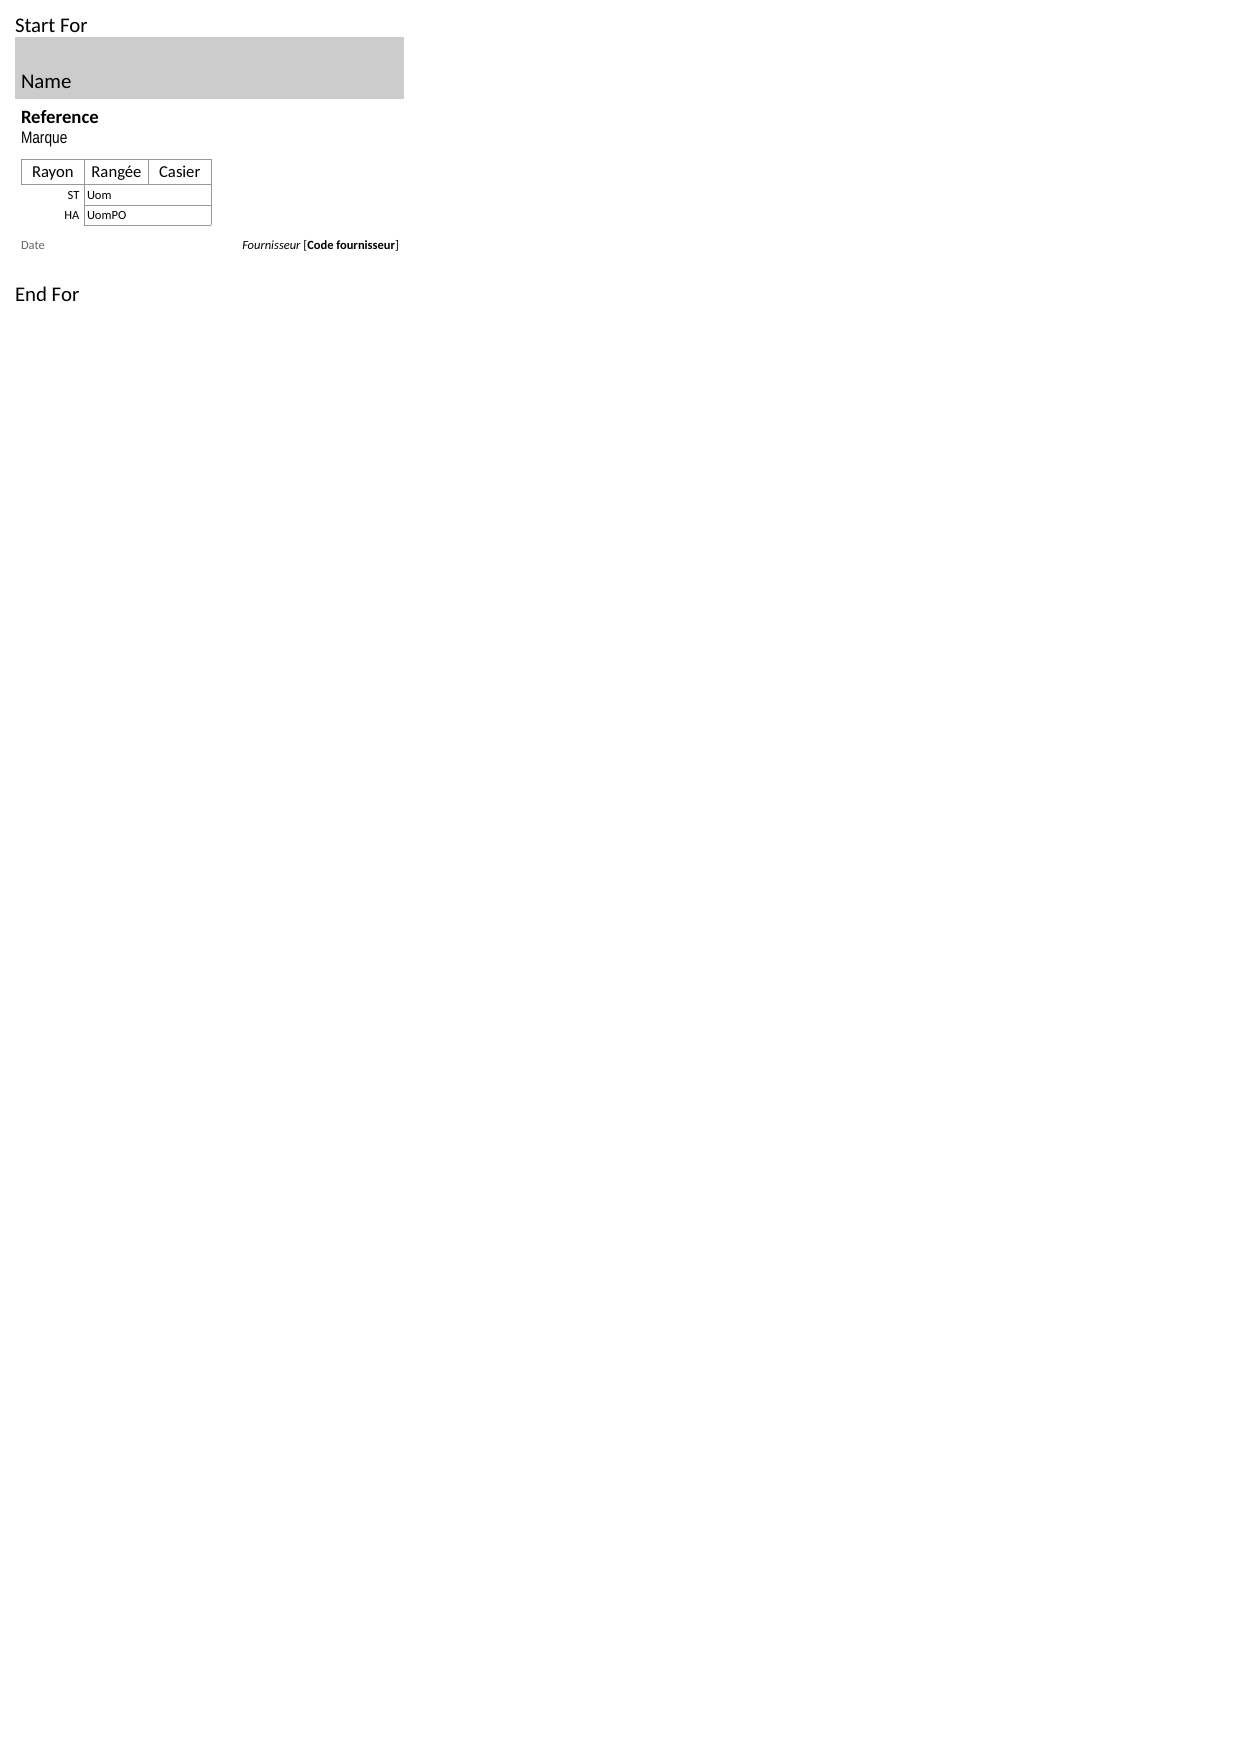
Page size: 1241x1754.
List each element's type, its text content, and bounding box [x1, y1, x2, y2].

table_header Casier [149, 160, 211, 184]
table_cell HA [21, 205, 84, 225]
table_cell Uom [85, 185, 211, 204]
table_header Rayon [22, 160, 84, 184]
table_cell UomPO [85, 206, 211, 225]
table_cell [218, 153, 404, 231]
table_header Rangée [85, 160, 148, 184]
text Start For [15, 12, 404, 37]
table_cell [15, 259, 404, 281]
table_cell Fournisseur [Code fournisseur] [90, 231, 404, 259]
table_cell Reference Marque [15, 99, 404, 153]
table_cell Date [15, 231, 89, 259]
table_cell [15, 153, 218, 231]
table_header Name [15, 37, 404, 99]
text End For [15, 281, 404, 306]
table_cell ST [21, 185, 84, 204]
